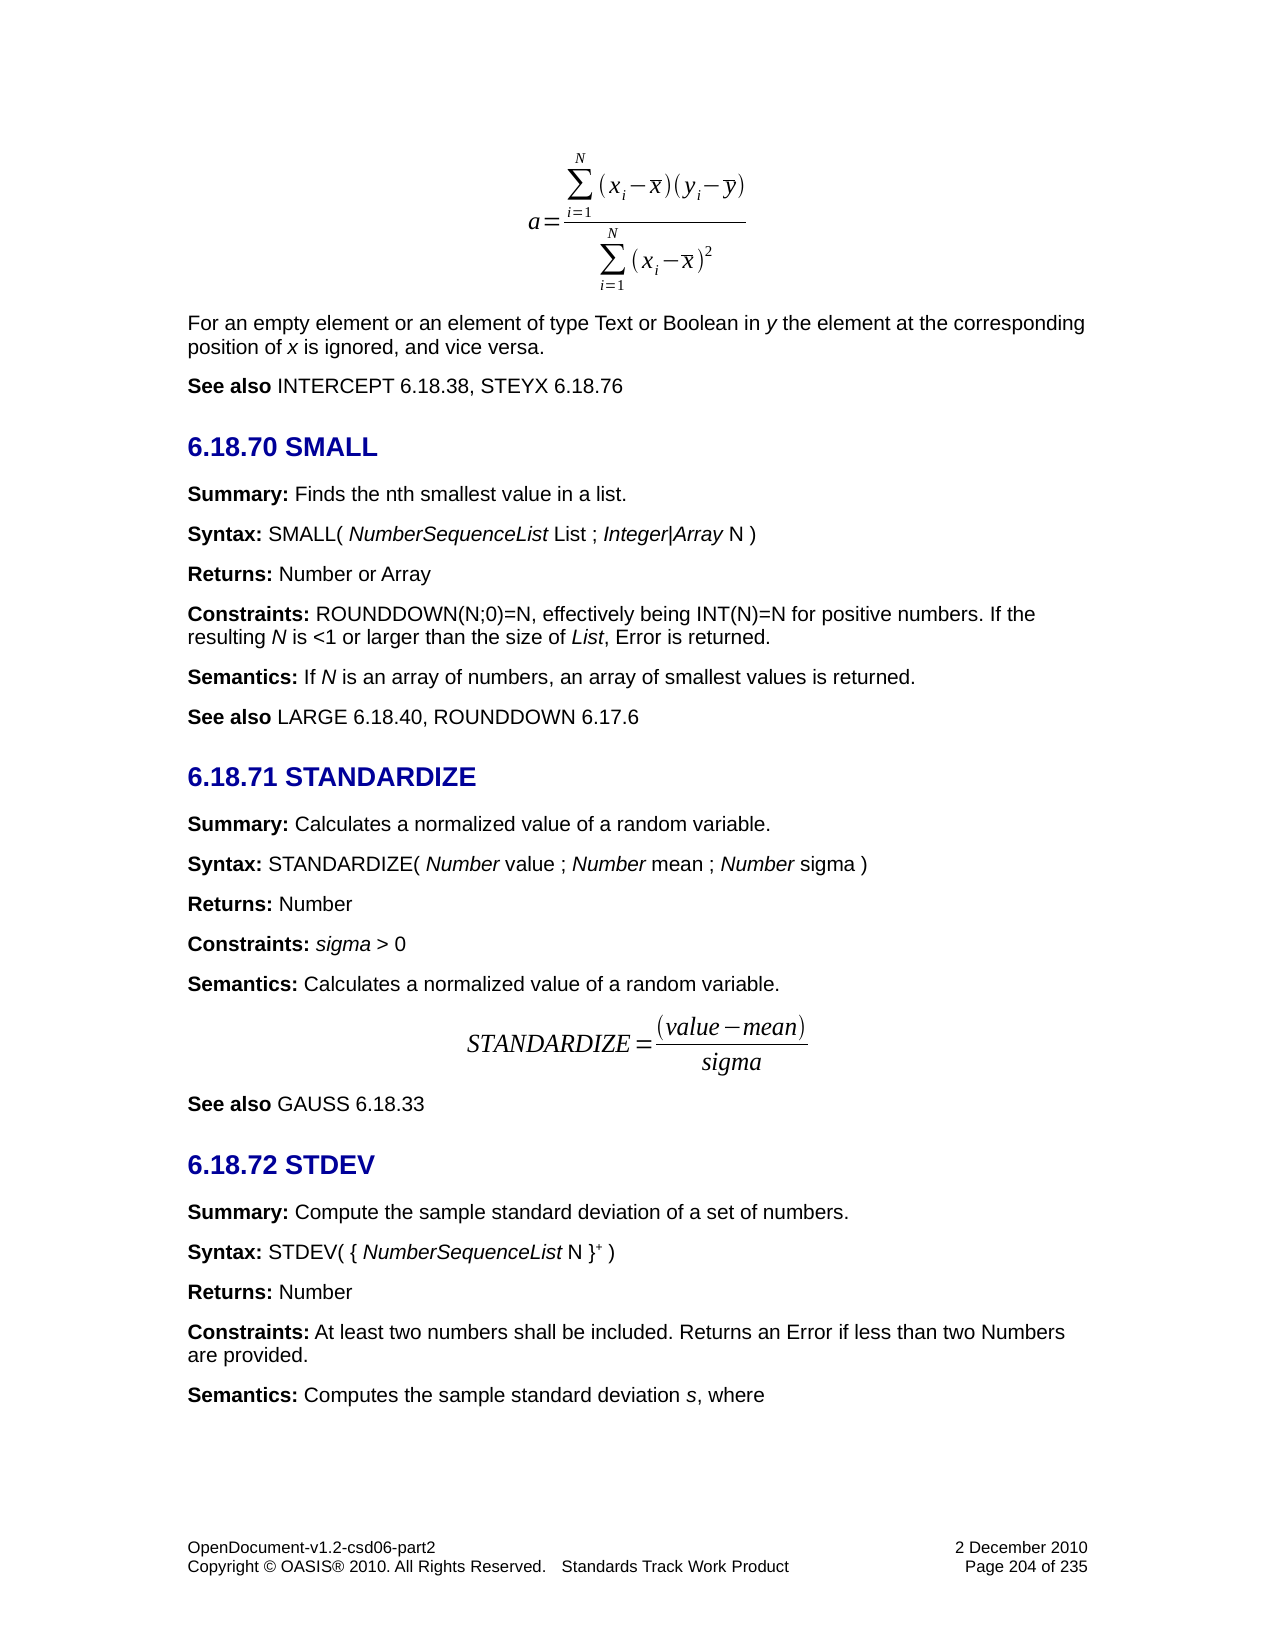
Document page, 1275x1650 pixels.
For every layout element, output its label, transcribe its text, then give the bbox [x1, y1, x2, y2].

text Constraints: sigma > 0 [187, 933, 1088, 956]
text See also INTERCEPT 6.18.38, STEYX 6.18.76 [187, 375, 1088, 398]
text Summary: Calculates a normalized value of a random variable. [187, 813, 1088, 836]
subtitle SMALL [187, 432, 1088, 462]
text Semantics: Computes the sample standard deviation s, where [187, 1383, 1088, 1407]
text Semantics: Calculates a normalized value of a random variable. [187, 973, 1088, 996]
text Summary: Finds the nth smallest value in a list. [187, 483, 1088, 506]
subtitle STANDARDIZE [187, 762, 1088, 792]
text Returns: Number [187, 1280, 1088, 1304]
text Summary: Compute the sample standard deviation of a set of numbers. [187, 1201, 1088, 1224]
text Syntax: STANDARDIZE( Number value ; Number mean ; Number sigma ) [187, 853, 1088, 876]
text See also LARGE 6.18.40, ROUNDDOWN 6.17.6 [187, 706, 1088, 729]
text Semantics: If N is an array of numbers, an array of smallest values is returned. [187, 666, 1088, 689]
text Constraints: ROUNDDOWN(N;0)=N, effectively being INT(N)=N for positive numbers. If the resulting N is <1 or larger than the size of List, Error is returned. [187, 602, 1088, 649]
text Syntax: STDEV( { NumberSequenceList N }+ ) [187, 1241, 1088, 1264]
text See also GAUSS 6.18.33 [187, 1093, 1088, 1116]
text Returns: Number or Array [187, 563, 1088, 586]
text Constraints: At least two numbers shall be included. Returns an Error if less than two Numbers are provided. [187, 1320, 1088, 1367]
text Returns: Number [187, 893, 1088, 916]
subtitle STDEV [187, 1149, 1088, 1180]
text For an empty element or an element of type Text or Boolean in y the element at the corresponding position of x is ignored, and vice versa. [187, 312, 1088, 358]
text Syntax: SMALL( NumberSequenceList List ; Integer|Array N ) [187, 523, 1088, 546]
